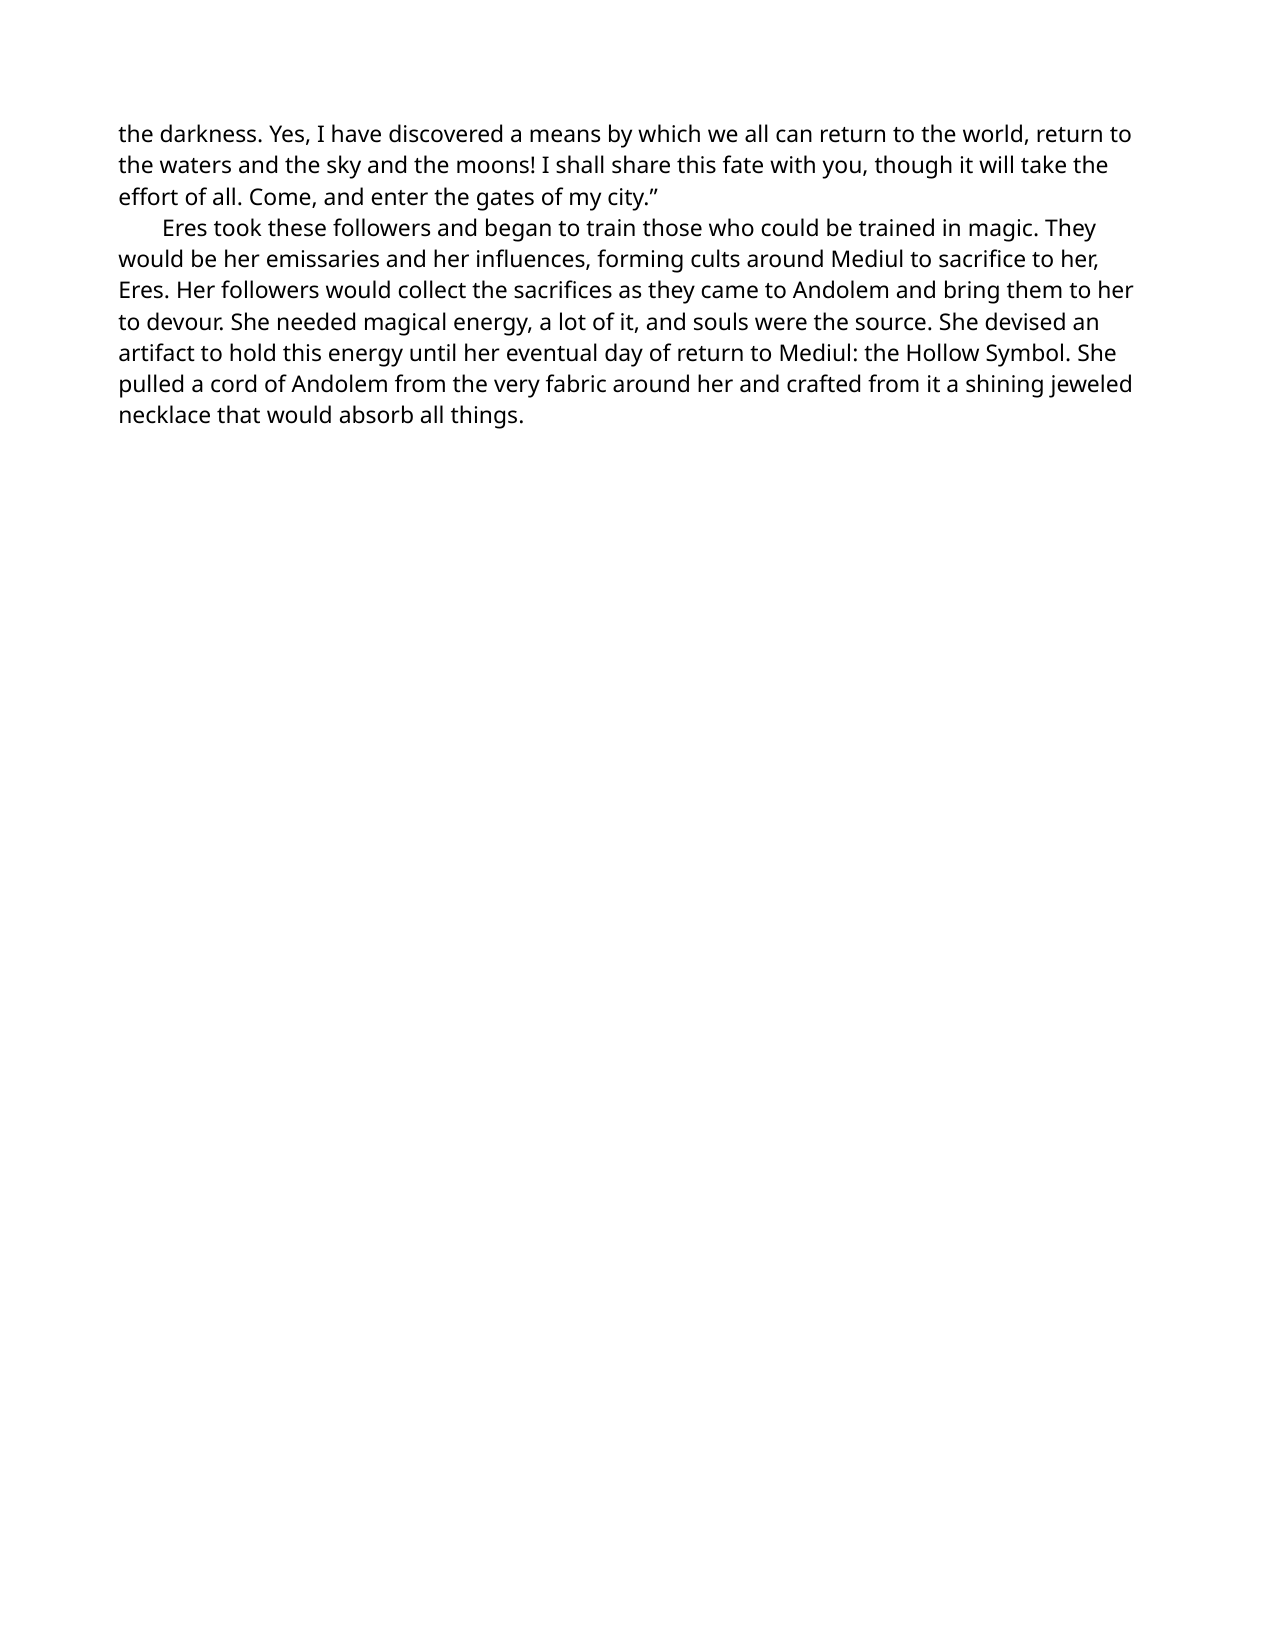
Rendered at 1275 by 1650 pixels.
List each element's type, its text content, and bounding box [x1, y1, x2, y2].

text Eres took these followers and began to train those who could be trained in magic. They would be her emissaries and her influences, forming cults around Mediul to sacrifice to her, Eres. Her followers would collect the sacrifices as they came to Andolem and bring them to her to devour. She needed magical energy, a lot of it, and souls were the source. She devised an artifact to hold this energy until her eventual day of return to Mediul: the Hollow Symbol. She pulled a cord of Andolem from the very fabric around her and crafted from it a shining jeweled necklace that would absorb all things. [118, 212, 1157, 431]
text the darkness. Yes, I have discovered a means by which we all can return to the world, return to the waters and the sky and the moons! I shall share this fate with you, though it will take the effort of all. Come, and enter the gates of my city.” [118, 118, 1157, 212]
